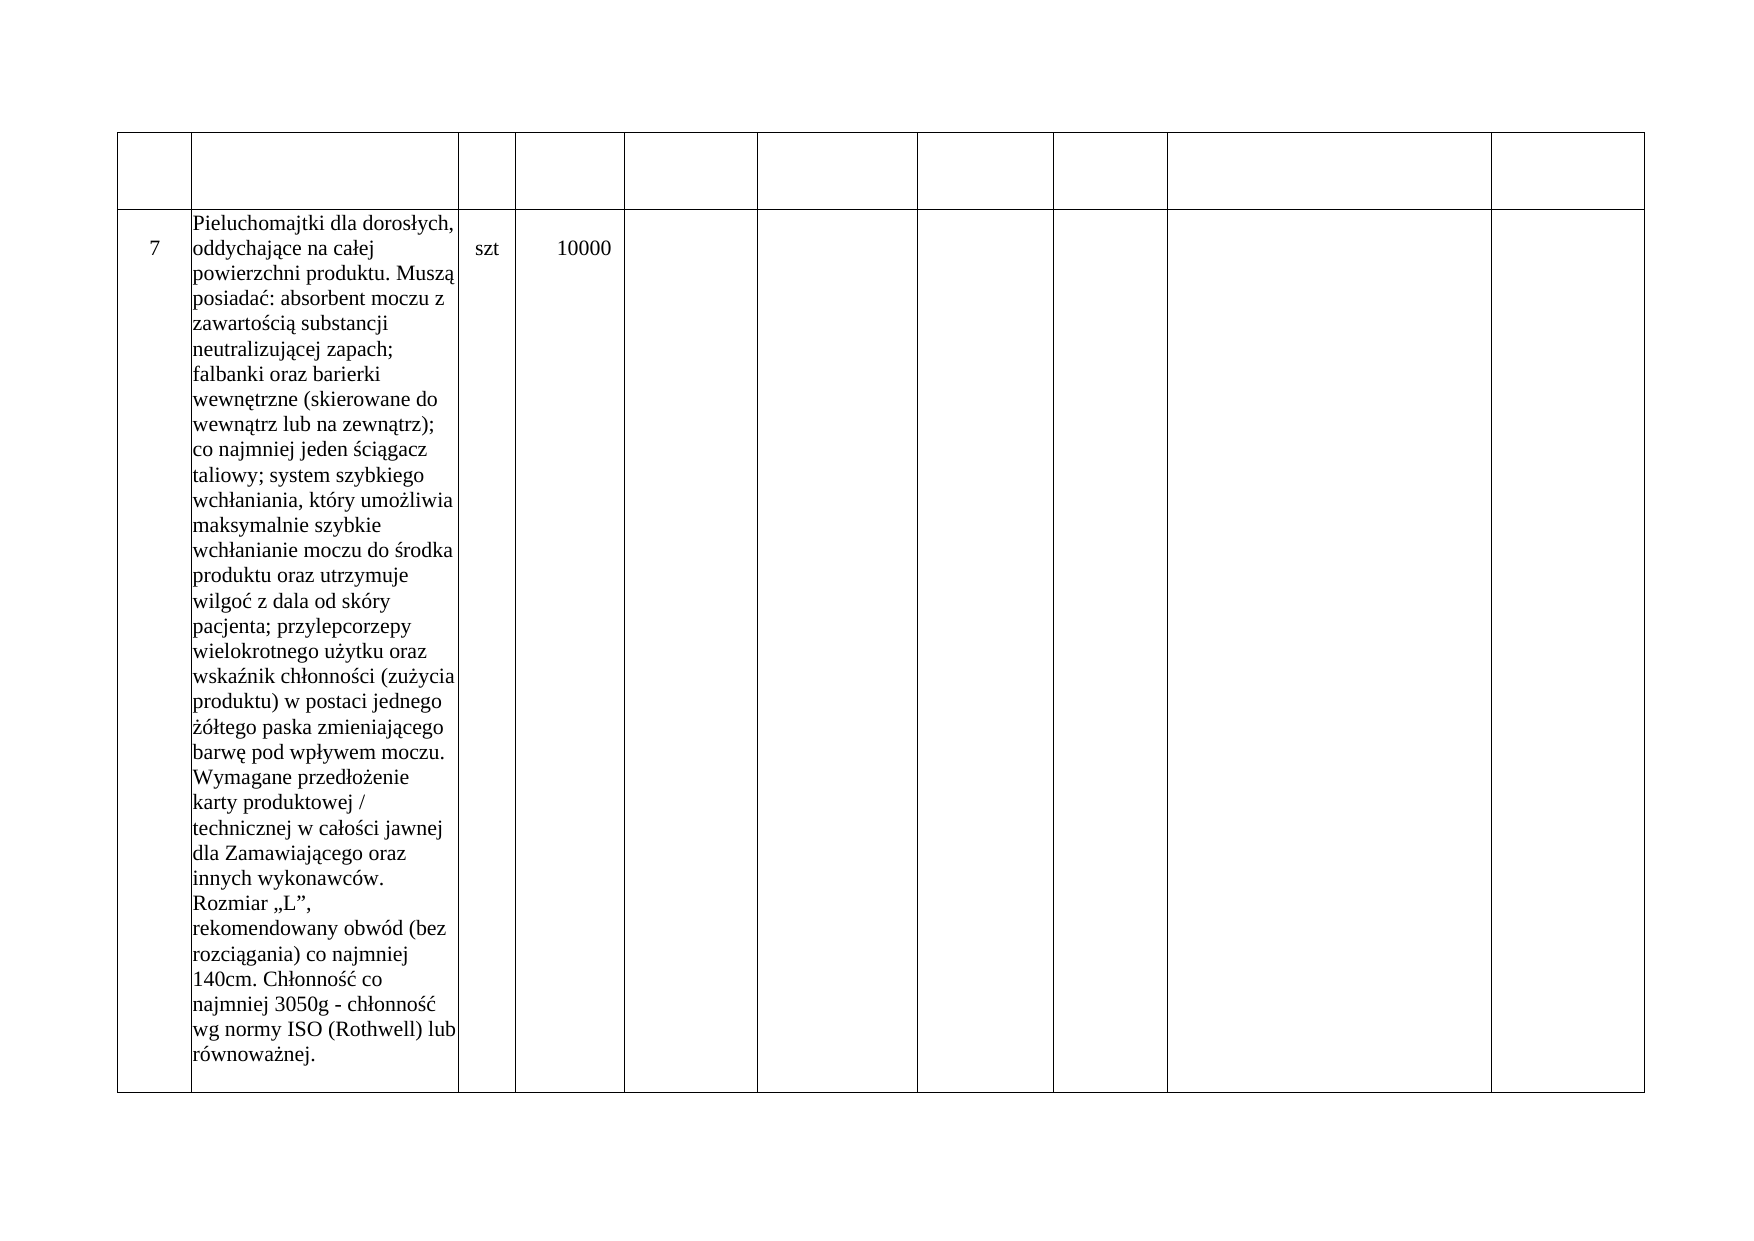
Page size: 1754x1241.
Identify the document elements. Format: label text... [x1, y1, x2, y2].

table_cell [758, 210, 917, 1092]
table_cell szt [459, 210, 515, 1092]
table_cell [918, 210, 1053, 1092]
table_cell [758, 133, 917, 208]
table_cell [625, 133, 757, 208]
table_cell 7 [118, 210, 191, 1092]
table_cell [1492, 133, 1644, 208]
table_cell [1168, 133, 1491, 208]
table_cell [1054, 133, 1167, 208]
table_cell [1168, 210, 1491, 1092]
table_cell [625, 210, 757, 1092]
table_cell [1492, 210, 1644, 1092]
table_cell [516, 133, 624, 208]
table_cell 10000 [516, 210, 624, 1092]
table_cell [459, 133, 515, 208]
table_cell [118, 133, 191, 208]
table_cell [192, 133, 458, 208]
table_cell Pieluchomajtki dla dorosłych, oddychające na całej powierzchni produktu. Muszą posiadać: absorbent moczu z zawartością substancji neutralizującej zapach; falbanki oraz barierki wewnętrzne (skierowane do wewnątrz lub na zewnątrz); co najmniej jeden ściągacz taliowy; system szybkiego wchłaniania, który umożliwia maksymalnie szybkie wchłanianie moczu do środka produktu oraz utrzymuje wilgoć z dala od skóry pacjenta; przylepcorzepy wielokrotnego użytku oraz wskaźnik chłonności (zużycia produktu) w postaci jednego żółtego paska zmieniającego barwę pod wpływem moczu. Wymagane przedłożenie karty produktowej / technicznej w całości jawnej dla Zamawiającego oraz innych wykonawców. Rozmiar „L”, rekomendowany obwód (bez rozciągania) co najmniej 140cm. Chłonność co najmniej 3050g - chłonność wg normy ISO (Rothwell) lub równoważnej. [192, 210, 458, 1092]
table_cell [1054, 210, 1167, 1092]
table_cell [918, 133, 1053, 208]
